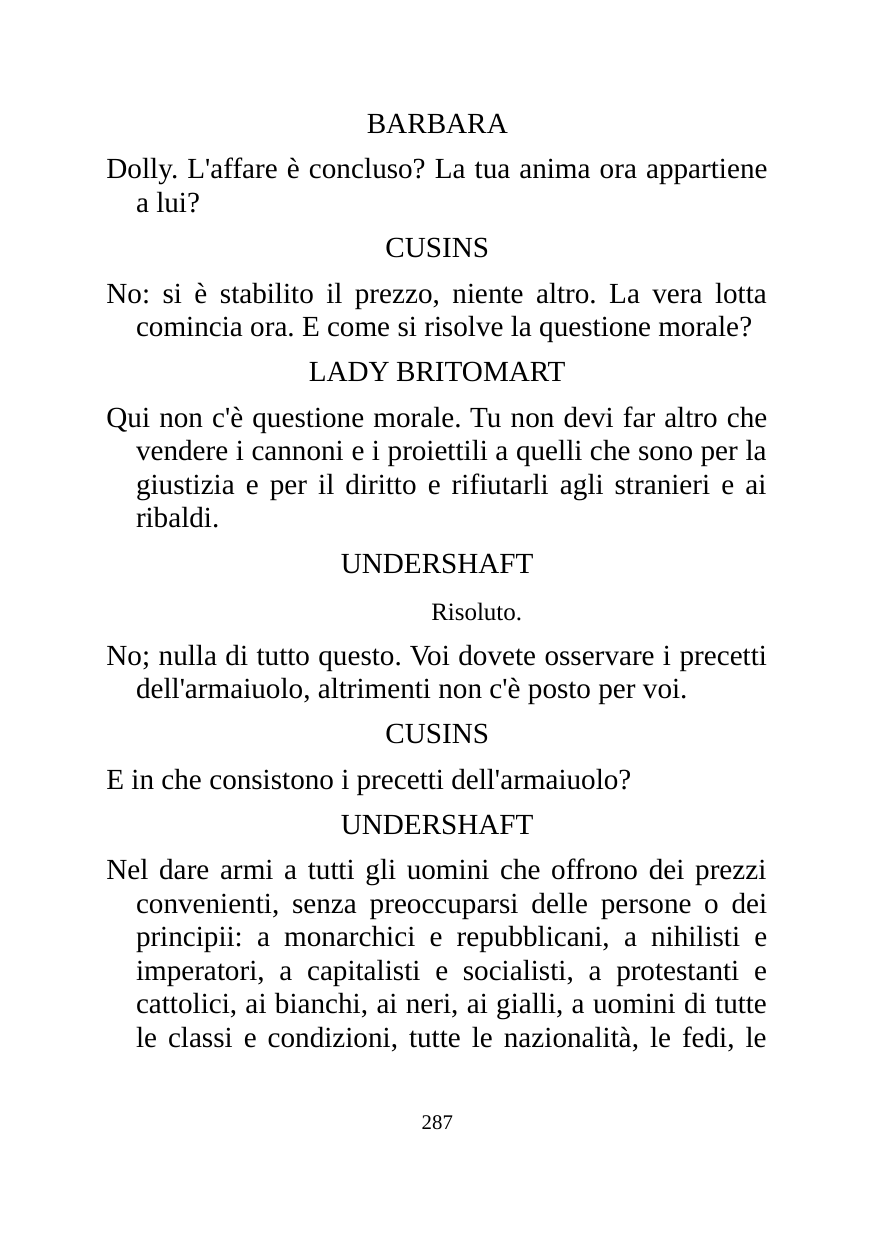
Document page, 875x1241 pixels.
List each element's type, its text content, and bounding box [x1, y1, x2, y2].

text No: si è stabilito il prezzo, niente altro. La vera lotta comincia ora. E come si risolve la questione morale? [106, 276, 768, 343]
text CUSINS [106, 716, 768, 750]
text CUSINS [106, 230, 768, 264]
text UNDERSHAFT [106, 546, 768, 579]
text Nel dare armi a tutti gli uomini che offrono dei prezzi convenienti, senza preoccuparsi delle persone o dei principii: a monarchici e repubblicani, a nihilisti e imperatori, a capitalisti e socialisti, a protestanti e cattolici, ai bianchi, ai neri, ai gialli, a uomini di tutte le classi e condizioni, tutte le nazionalità, le fedi, le [106, 852, 768, 1054]
text Dolly. L'affare è concluso? La tua anima ora appartiene a lui? [106, 152, 768, 219]
text Risoluto. [431, 597, 768, 626]
text UNDERSHAFT [106, 807, 768, 841]
text No; nulla di tutto questo. Voi dovete osservare i precetti dell'armaiuolo, altrimenti non c'è posto per voi. [106, 638, 768, 705]
text Qui non c'è questione morale. Tu non devi far altro che vendere i cannoni e i proiettili a quelli che sono per la giustizia e per il diritto e rifiutarli agli stranieri e ai ribaldi. [106, 400, 768, 534]
text E in che consistono i precetti dell'armaiuolo? [106, 762, 768, 795]
text LADY BRITOMART [106, 354, 768, 388]
text BARBARA [106, 106, 768, 140]
